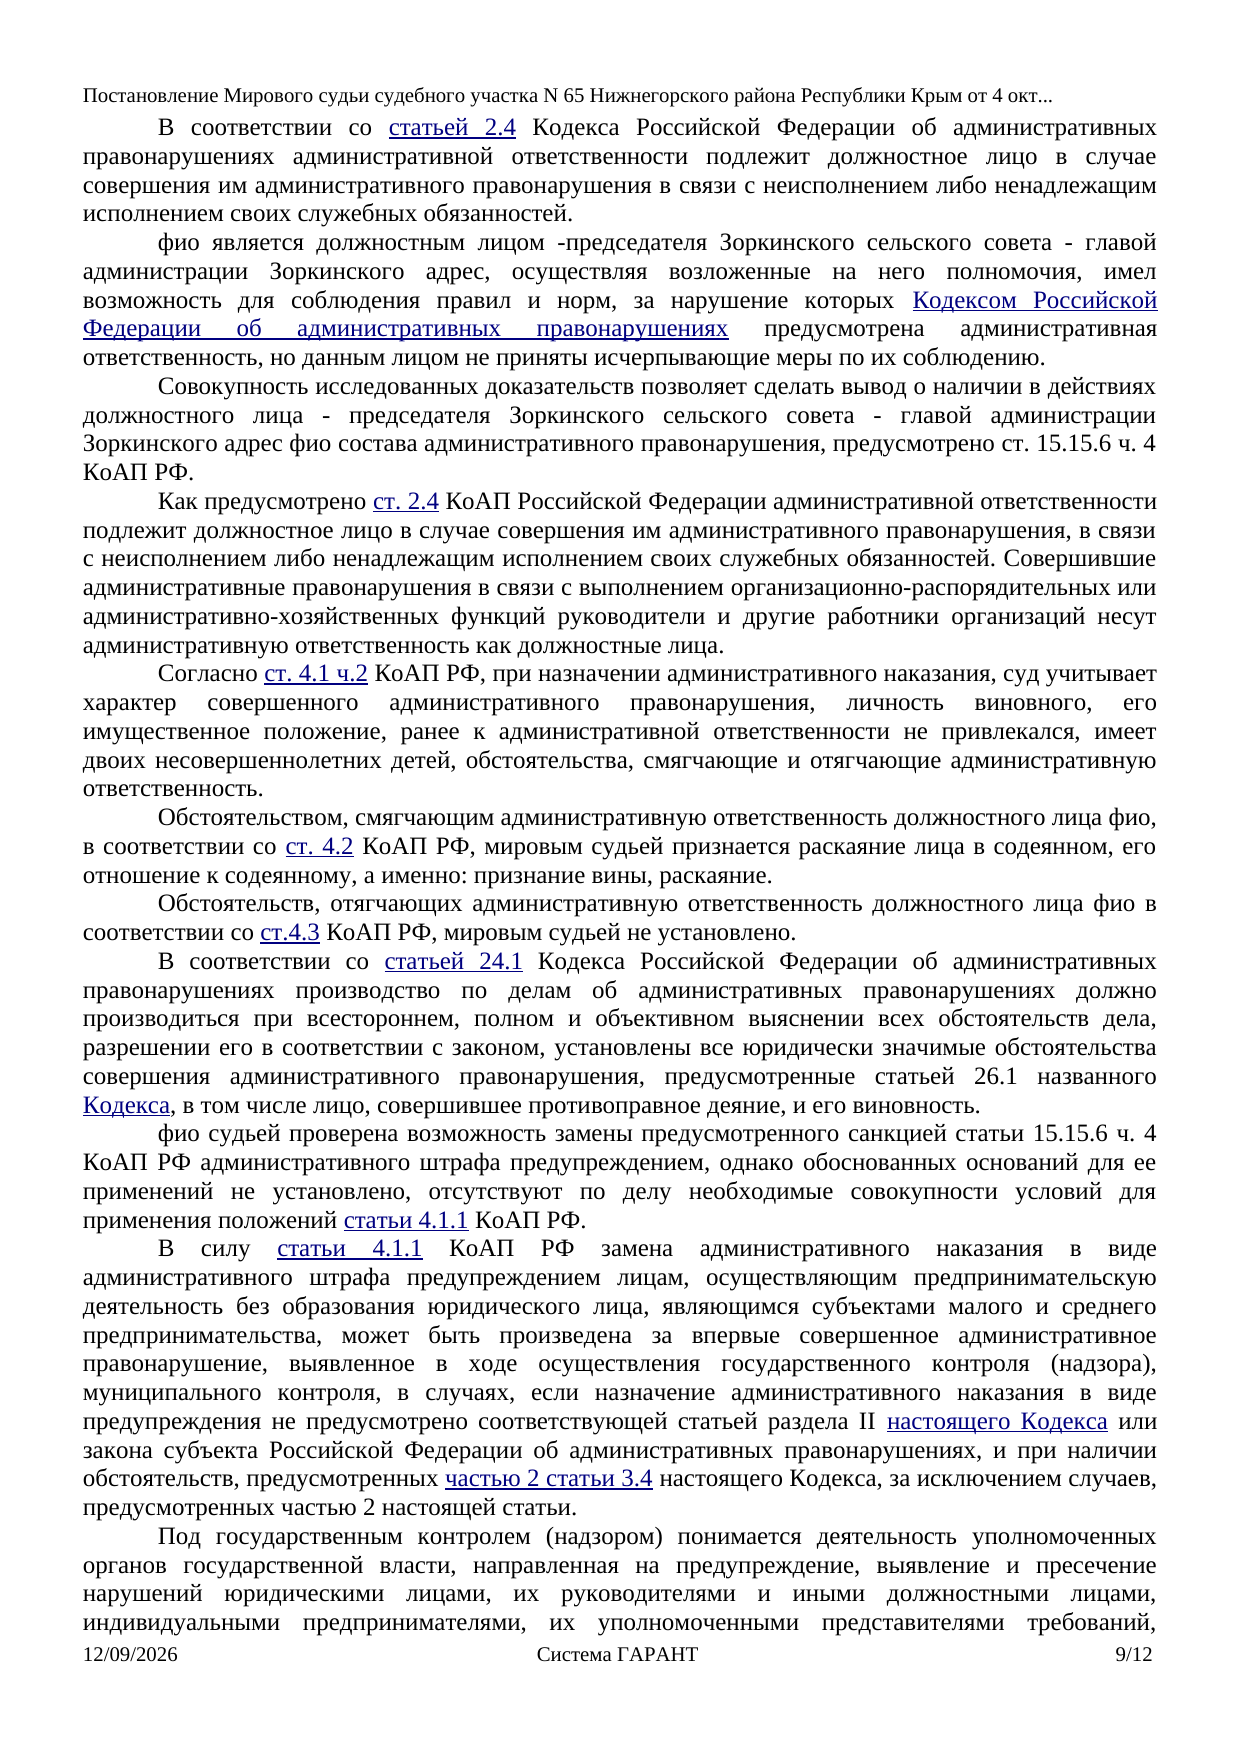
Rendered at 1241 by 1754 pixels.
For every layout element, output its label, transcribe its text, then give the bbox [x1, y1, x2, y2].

text Обстоятельств, отягчающих административную ответственность должностного лица фио в соответствии со ст.4.3 КоАП РФ, мировым судьей не установлено. [83, 888, 1157, 946]
text Под государственным контролем (надзором) понимается деятельность уполномоченных органов государственной власти, направленная на предупреждение, выявление и пресечение нарушений юридическими лицами, их руководителями и иными должностными лицами, индивидуальными предпринимателями, их уполномоченными представителями требований, [83, 1521, 1157, 1636]
text фио судьей проверена возможность замены предусмотренного санкцией статьи 15.15.6 ч. 4 КоАП РФ административного штрафа предупреждением, однако обоснованных оснований для ее применений не установлено, отсутствуют по делу необходимые совокупности условий для применения положений статьи 4.1.1 КоАП РФ. [83, 1118, 1157, 1233]
text Согласно ст. 4.1 ч.2 КоАП РФ, при назначении административного наказания, суд учитывает характер совершенного административного правонарушения, личность виновного, его имущественное положение, ранее к административной ответственности не привлекался, имеет двоих несовершеннолетних детей, обстоятельства, смягчающие и отягчающие административную ответственность. [83, 658, 1157, 802]
text фио является должностным лицом -председателя Зоркинского сельского совета - главой администрации Зоркинского адрес, осуществляя возложенные на него полномочия, имел возможность для соблюдения правил и норм, за нарушение которых Кодексом Российской Федерации об административных правонарушениях предусмотрена административная ответственность, но данным лицом не приняты исчерпывающие меры по их соблюдению. [83, 227, 1157, 371]
text В соответствии со статьей 2.4 Кодекса Российской Федерации об административных правонарушениях административной ответственности подлежит должностное лицо в случае совершения им административного правонарушения в связи с неисполнением либо ненадлежащим исполнением своих служебных обязанностей. [83, 112, 1157, 227]
text Совокупность исследованных доказательств позволяет сделать вывод о наличии в действиях должностного лица - председателя Зоркинского сельского совета - главой администрации Зоркинского адрес фио состава административного правонарушения, предусмотрено ст. 15.15.6 ч. 4 КоАП РФ. [83, 371, 1157, 486]
text В силу статьи 4.1.1 КоАП РФ замена административного наказания в виде административного штрафа предупреждением лицам, осуществляющим предпринимательскую деятельность без образования юридического лица, являющимся субъектами малого и среднего предпринимательства, может быть произведена за впервые совершенное административное правонарушение, выявленное в ходе осуществления государственного контроля (надзора), муниципального контроля, в случаях, если назначение административного наказания в виде предупреждения не предусмотрено соответствующей статьей раздела II настоящего Кодекса или закона субъекта Российской Федерации об административных правонарушениях, и при наличии обстоятельств, предусмотренных частью 2 статьи 3.4 настоящего Кодекса, за исключением случаев, предусмотренных частью 2 настоящей статьи. [83, 1233, 1157, 1521]
text Как предусмотрено ст. 2.4 КоАП Российской Федерации административной ответственности подлежит должностное лицо в случае совершения им административного правонарушения, в связи с неисполнением либо ненадлежащим исполнением своих служебных обязанностей. Совершившие административные правонарушения в связи с выполнением организационно-распорядительных или административно-хозяйственных функций руководители и другие работники организаций несут административную ответственность как должностные лица. [83, 486, 1157, 658]
text В соответствии со статьей 24.1 Кодекса Российской Федерации об административных правонарушениях производство по делам об административных правонарушениях должно производиться при всестороннем, полном и объективном выяснении всех обстоятельств дела, разрешении его в соответствии с законом, установлены все юридически значимые обстоятельства совершения административного правонарушения, предусмотренные статьей 26.1 названного Кодекса, в том числе лицо, совершившее противоправное деяние, и его виновность. [83, 946, 1157, 1118]
text Обстоятельством, смягчающим административную ответственность должностного лица фио, в соответствии со ст. 4.2 КоАП РФ, мировым судьей признается раскаяние лица в содеянном, его отношение к содеянному, а именно: признание вины, раскаяние. [83, 802, 1157, 888]
